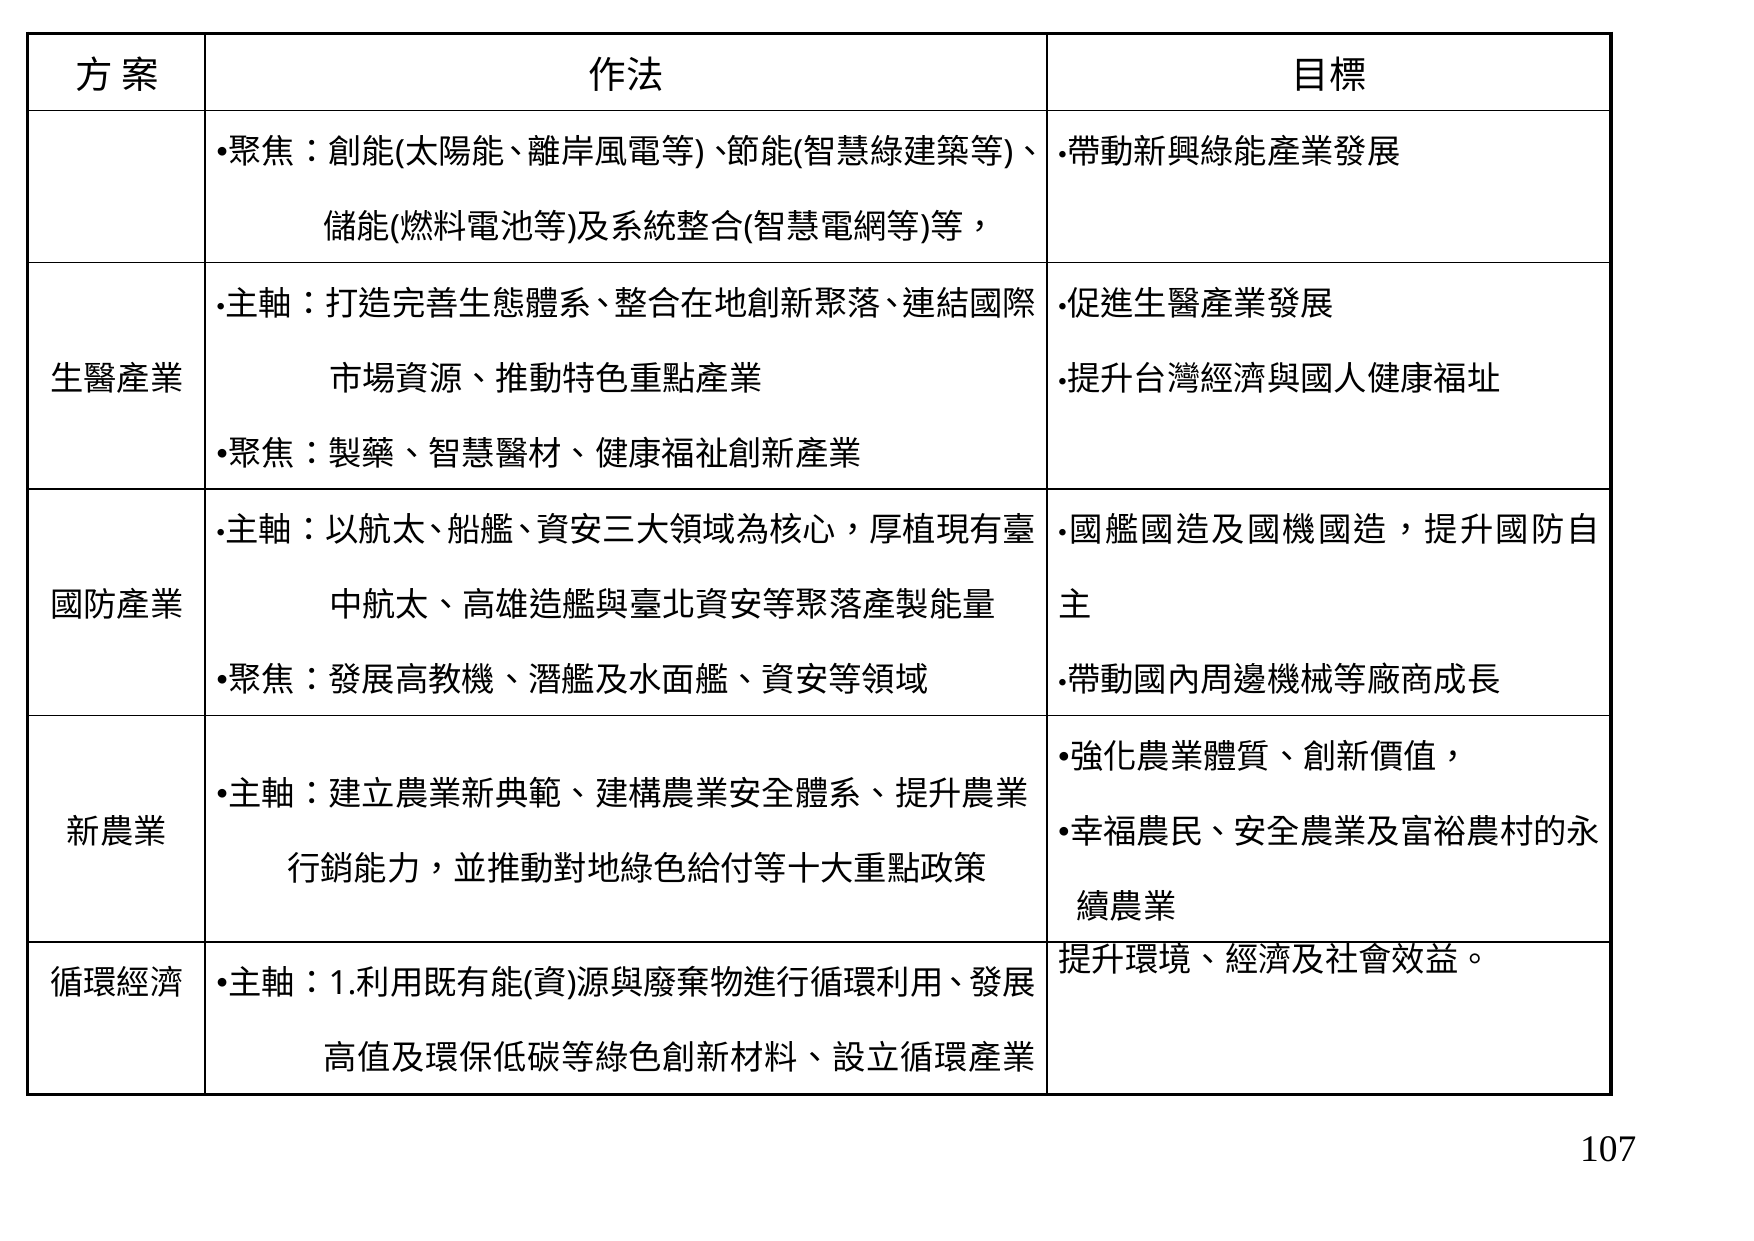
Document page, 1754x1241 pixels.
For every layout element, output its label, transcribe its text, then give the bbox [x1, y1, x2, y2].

table_cell 促進生醫產業發展 提升台灣經濟與國人健康福址 [1048, 263, 1609, 488]
table_cell 強化農業體質、創新價值， 幸福農民、安全農業及富裕農村的永續農業 [1048, 716, 1609, 941]
table_header 目標 [1048, 35, 1609, 110]
table_cell 循環經濟 [29, 943, 204, 1093]
table_cell 主軸：打造完善生態體系、整合在地創新聚落、連結國際市場資源、推動特色重點產業 聚焦：製藥、智慧醫材、健康福祉創新產業 [206, 263, 1046, 488]
table_cell 新農業 [29, 716, 204, 941]
table_cell 聚焦：創能(太陽能、離岸風電等)、節能(智慧綠建築等)、 儲能(燃料電池等)及系統整合(智慧電網等)等， [206, 111, 1046, 261]
table_cell 主軸：1.利用既有能(資)源與廢棄物進行循環利用、發展高值及環保低碳等綠色創新材料、設立循環產業 [206, 943, 1046, 1093]
table_cell [29, 111, 204, 261]
table_header 作法 [206, 35, 1046, 110]
table_cell 帶動新興綠能產業發展 [1048, 111, 1609, 261]
table_cell 國防產業 [29, 490, 204, 714]
table_header 方 案 [29, 35, 204, 110]
table_cell 主軸：以航太、船艦、資安三大領域為核心，厚植現有臺中航太、高雄造艦與臺北資安等聚落產製能量 聚焦：發展高教機、潛艦及水面艦、資安等領域 [206, 490, 1046, 714]
table_cell 國艦國造及國機國造，提升國防自主 帶動國內周邊機械等廠商成長 [1048, 490, 1609, 714]
table_cell 生醫產業 [29, 263, 204, 488]
table_cell 主軸：建立農業新典範、建構農業安全體系、提升農業 行銷能力，並推動對地綠色給付等十大重點政策 [206, 716, 1046, 941]
table_cell 提升環境、經濟及社會效益。 [1048, 943, 1609, 1093]
